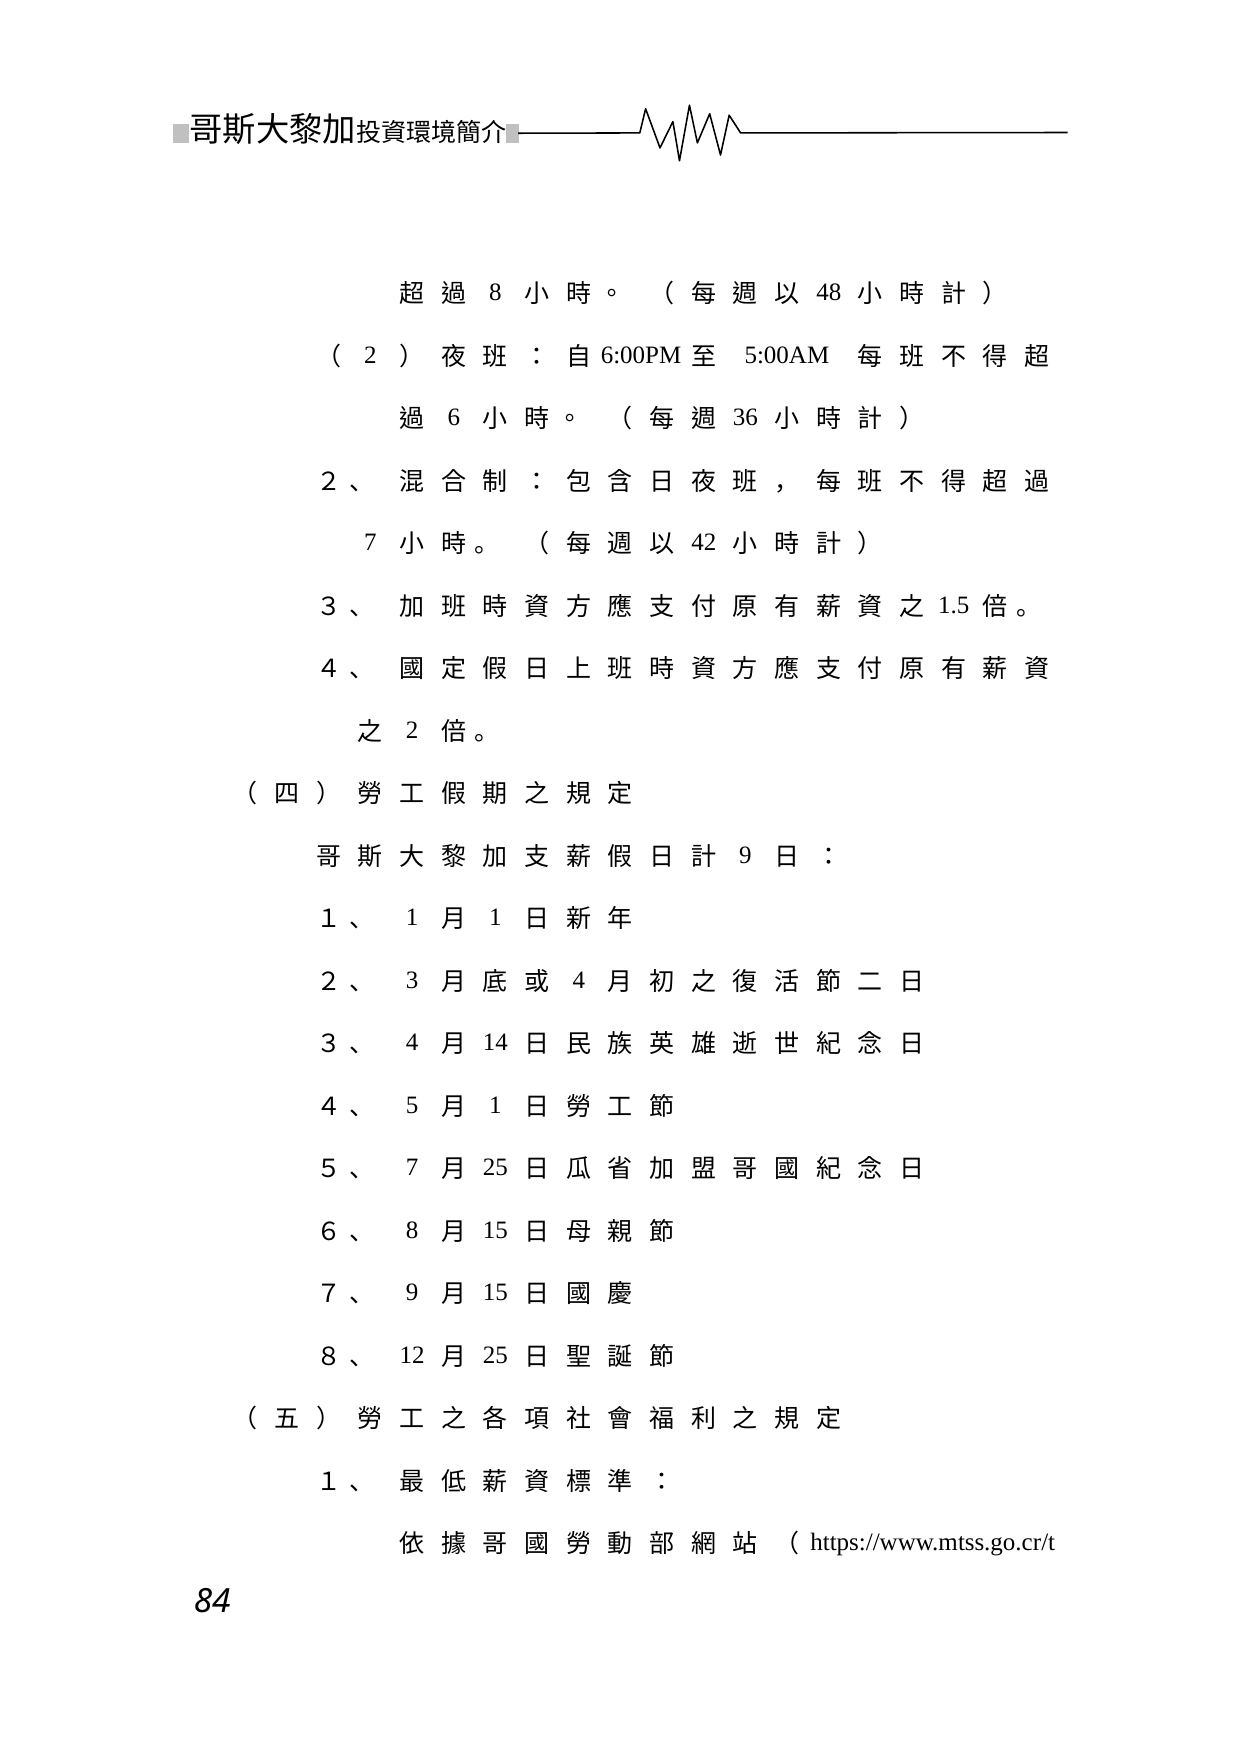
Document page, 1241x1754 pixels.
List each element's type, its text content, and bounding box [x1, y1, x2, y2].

text ２、3月底或4月初之復活節二日 [281, 938, 1058, 1000]
text （2）夜班：自6:00PM至5:00AM每班不得超過6小時。（每週36小時計） [306, 313, 1058, 438]
text ４、5月1日勞工節 [281, 1063, 1058, 1125]
text ６、8月15日母親節 [281, 1188, 1058, 1250]
text 依據哥國勞動部網站（https://www.mtss.go.cr/t [330, 1500, 1058, 1563]
text ３、加班時資方應支付原有薪資之1.5倍。 [281, 563, 1058, 625]
text （五）勞工之各項社會福利之規定 [207, 1375, 1058, 1438]
text （四）勞工假期之規定 [207, 750, 1058, 813]
text ２、混合制：包含日夜班，每班不得超過7小時。（每週以42小時計） [281, 438, 1058, 563]
text １、最低薪資標準： [281, 1438, 1058, 1500]
text ８、12月25日聖誕節 [281, 1313, 1058, 1375]
text ３、4月14日民族英雄逝世紀念日 [281, 1000, 1058, 1063]
text ５、7月25日瓜省加盟哥國紀念日 [281, 1125, 1058, 1188]
text 哥斯大黎加支薪假日計9日： [281, 813, 1058, 875]
text ４、國定假日上班時資方應支付原有薪資之2倍。 [281, 625, 1058, 750]
text ７、9月15日國慶 [281, 1250, 1058, 1313]
text １、1月1日新年 [281, 875, 1058, 938]
text 超過8小時。（每週以48小時計） [306, 250, 1058, 313]
